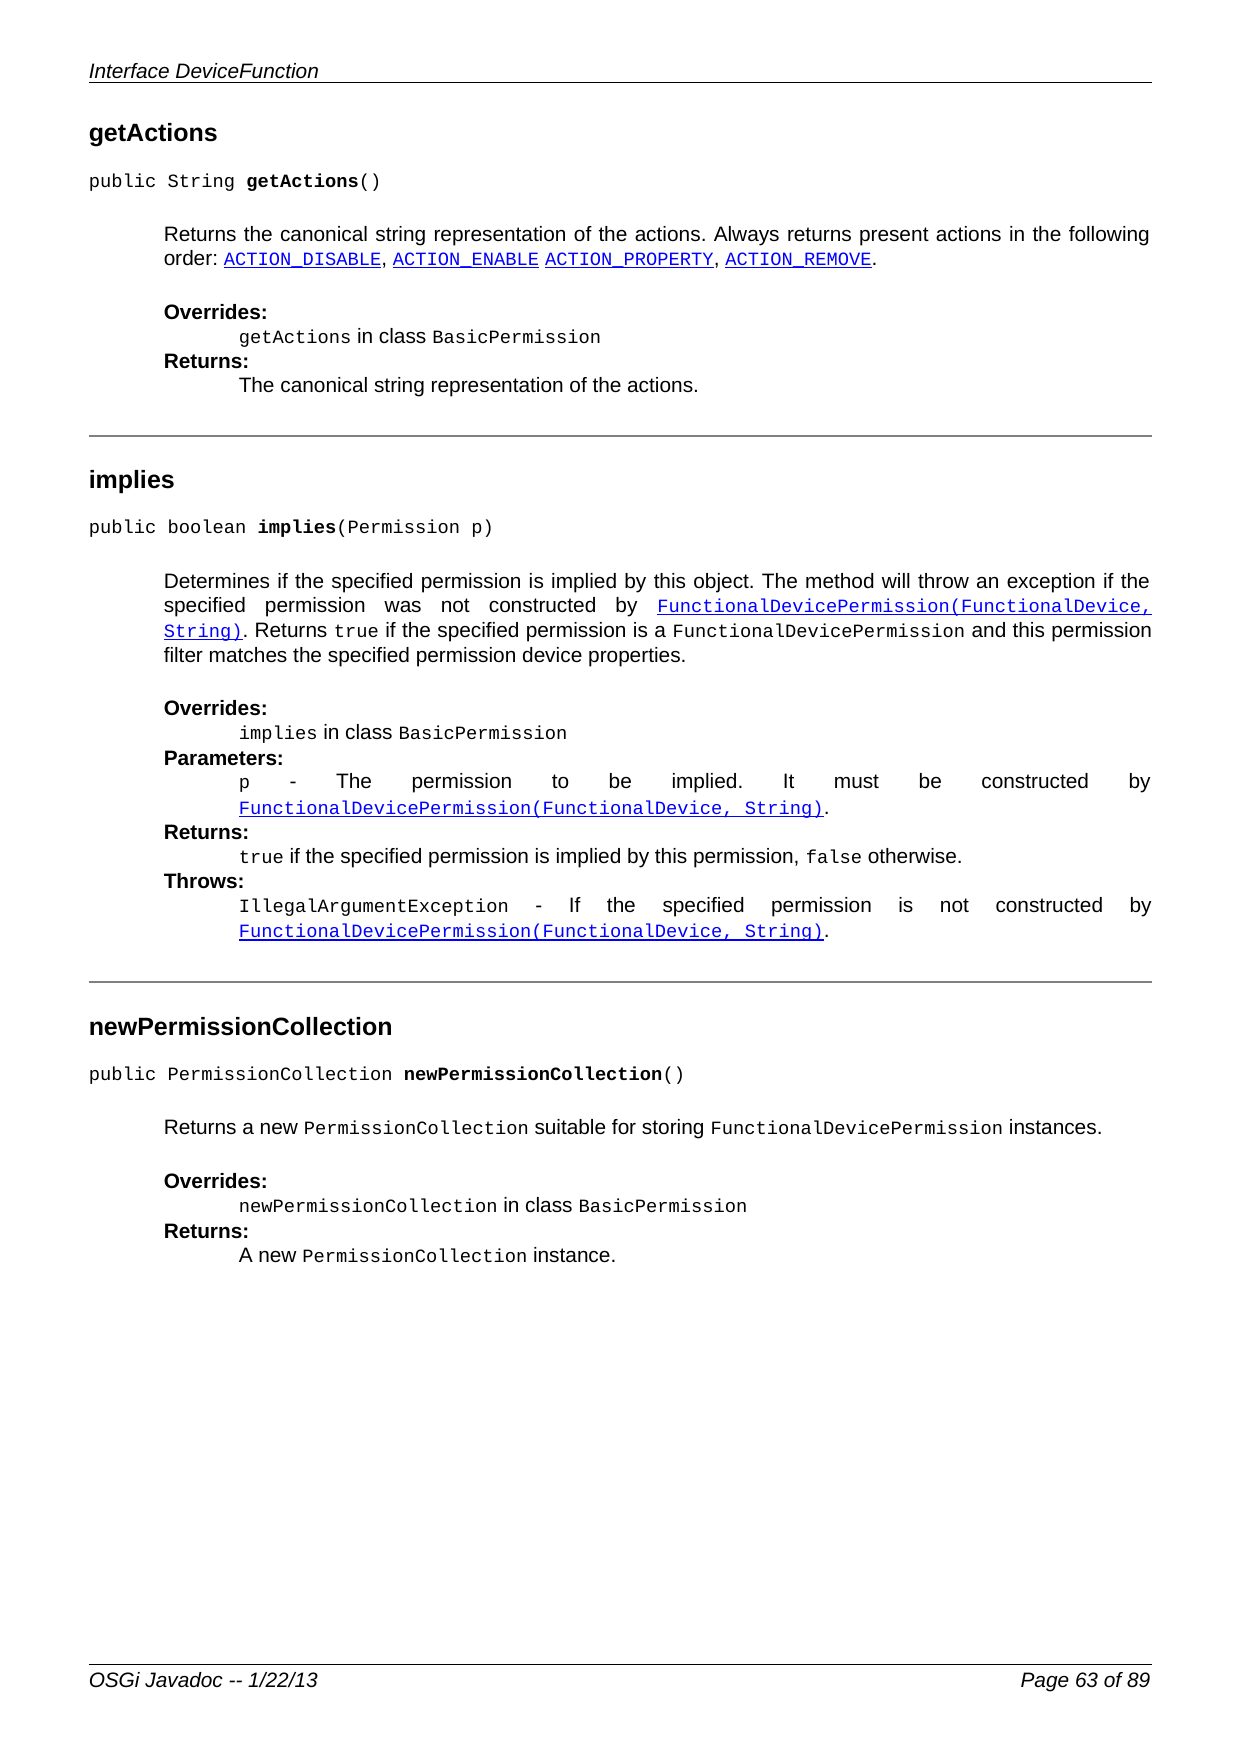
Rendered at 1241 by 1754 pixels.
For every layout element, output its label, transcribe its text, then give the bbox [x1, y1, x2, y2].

text Parameters: [163, 745, 1152, 769]
text IllegalArgumentException - If the specified permission is not constructed by FunctionalDevicePermission(FunctionalDevice, String). [238, 893, 1152, 943]
text Returns: [163, 1218, 1152, 1242]
text true if the specified permission is implied by this permission, false otherwise. [238, 844, 1152, 869]
subtitle getActions [88, 118, 1152, 147]
text implies in class BasicPermission [238, 720, 1152, 745]
text Returns: [163, 349, 1152, 373]
text getActions in class BasicPermission [238, 324, 1152, 349]
text Determines if the specified permission is implied by this object. The method will throw an exception if the specified permission was not constructed by FunctionalDevicePermission(FunctionalDevice, String). Returns true if the specified permission is a FunctionalDevicePermission and this permission filter matches the specified permission device properties. [163, 569, 1152, 667]
text Returns: [163, 820, 1152, 844]
subtitle implies [88, 465, 1152, 494]
text p - The permission to be implied. It must be constructed by FunctionalDevicePermission(FunctionalDevice, String). [238, 769, 1152, 820]
subtitle newPermissionCollection [88, 1012, 1152, 1040]
text Overrides: [163, 300, 1152, 324]
text Overrides: [163, 1169, 1152, 1193]
text Returns the canonical string representation of the actions. Always returns present actions in the following order: ACTION_DISABLE, ACTION_ENABLE ACTION_PROPERTY, ACTION_REMOVE. [163, 222, 1152, 271]
text newPermissionCollection in class BasicPermission [238, 1193, 1152, 1218]
text The canonical string representation of the actions. [238, 373, 1152, 397]
text public boolean implies(Permission p) [88, 518, 1152, 539]
text public String getActions() [88, 171, 1152, 193]
text Returns a new PermissionCollection suitable for storing FunctionalDevicePermission instances. [163, 1115, 1152, 1140]
text Overrides: [163, 696, 1152, 720]
text A new PermissionCollection instance. [238, 1242, 1152, 1268]
text Throws: [163, 869, 1152, 893]
text public PermissionCollection newPermissionCollection() [88, 1064, 1152, 1086]
